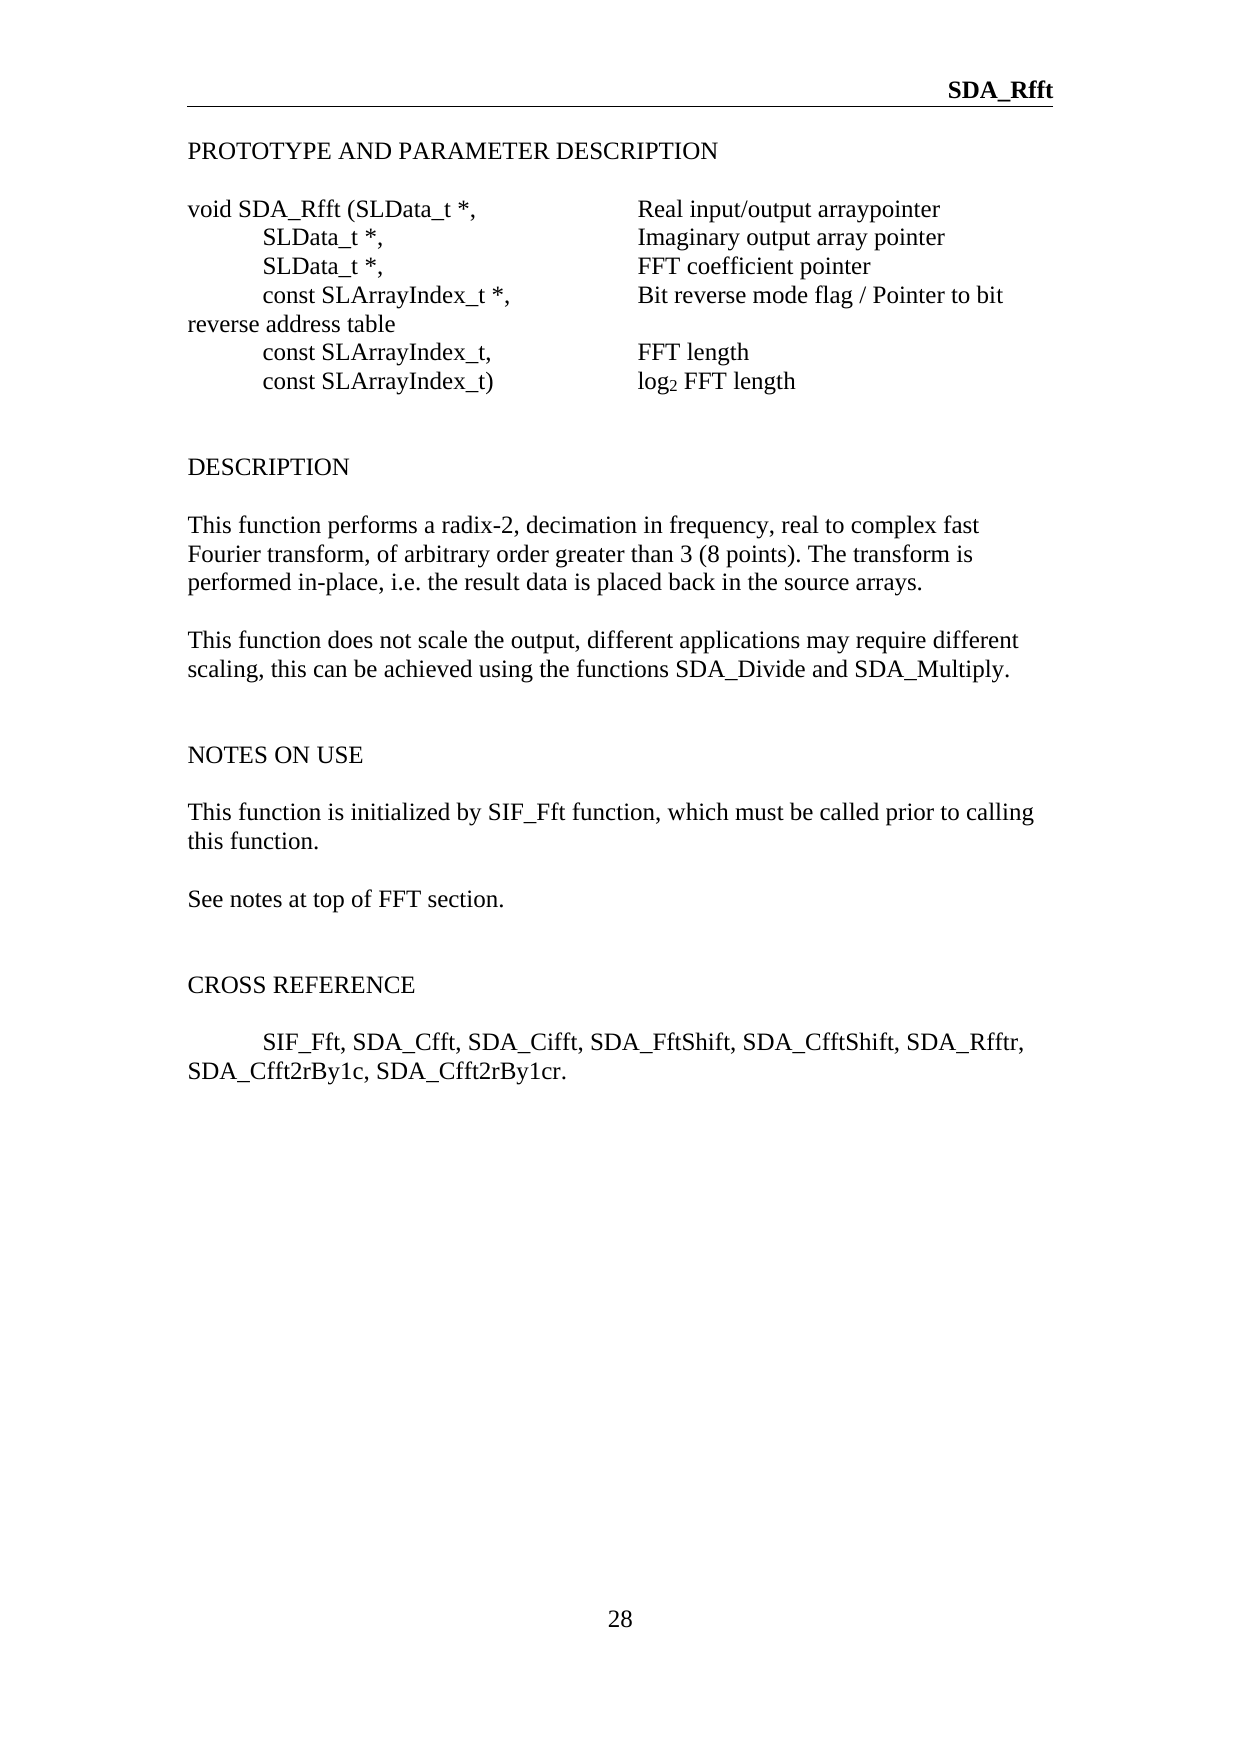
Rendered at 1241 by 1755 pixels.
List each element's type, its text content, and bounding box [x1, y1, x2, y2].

text See notes at top of FFT section. [187, 884, 1053, 912]
text void SDA_Rfft (SLData_t *, Real input/output arraypointer [187, 194, 1053, 222]
text const SLArrayIndex_t *, Bit reverse mode flag / Pointer to bit reverse address table [187, 280, 1053, 337]
text This function performs a radix-2, decimation in frequency, real to complex fast Fourier transform, of arbitrary order greater than 3 (8 points). The transform is performed in-place, i.e. the result data is placed back in the source arrays. [187, 510, 1053, 596]
text const SLArrayIndex_t, FFT length [187, 337, 1053, 366]
text SLData_t *, FFT coefficient pointer [187, 251, 1053, 280]
text SIF_Fft, SDA_Cfft, SDA_Cifft, SDA_FftShift, SDA_CfftShift, SDA_Rfftr, SDA_Cfft2rBy1c, SDA_Cfft2rBy1cr. [187, 1027, 1053, 1085]
subtitle SDA_Rfft [187, 75, 1053, 106]
text SLData_t *, Imaginary output array pointer [187, 222, 1053, 251]
text This function is initialized by SIF_Fft function, which must be called prior to calling this function. [187, 797, 1053, 855]
text const SLArrayIndex_t) log2 FFT length [187, 366, 1053, 395]
text DESCRIPTION [187, 452, 1053, 481]
text NOTES ON USE [187, 740, 1053, 769]
text CROSS REFERENCE [187, 970, 1053, 999]
text This function does not scale the output, different applications may require different scaling, this can be achieved using the functions SDA_Divide and SDA_Multiply. [187, 625, 1053, 682]
text PROTOTYPE AND PARAMETER DESCRIPTION [187, 136, 1053, 165]
